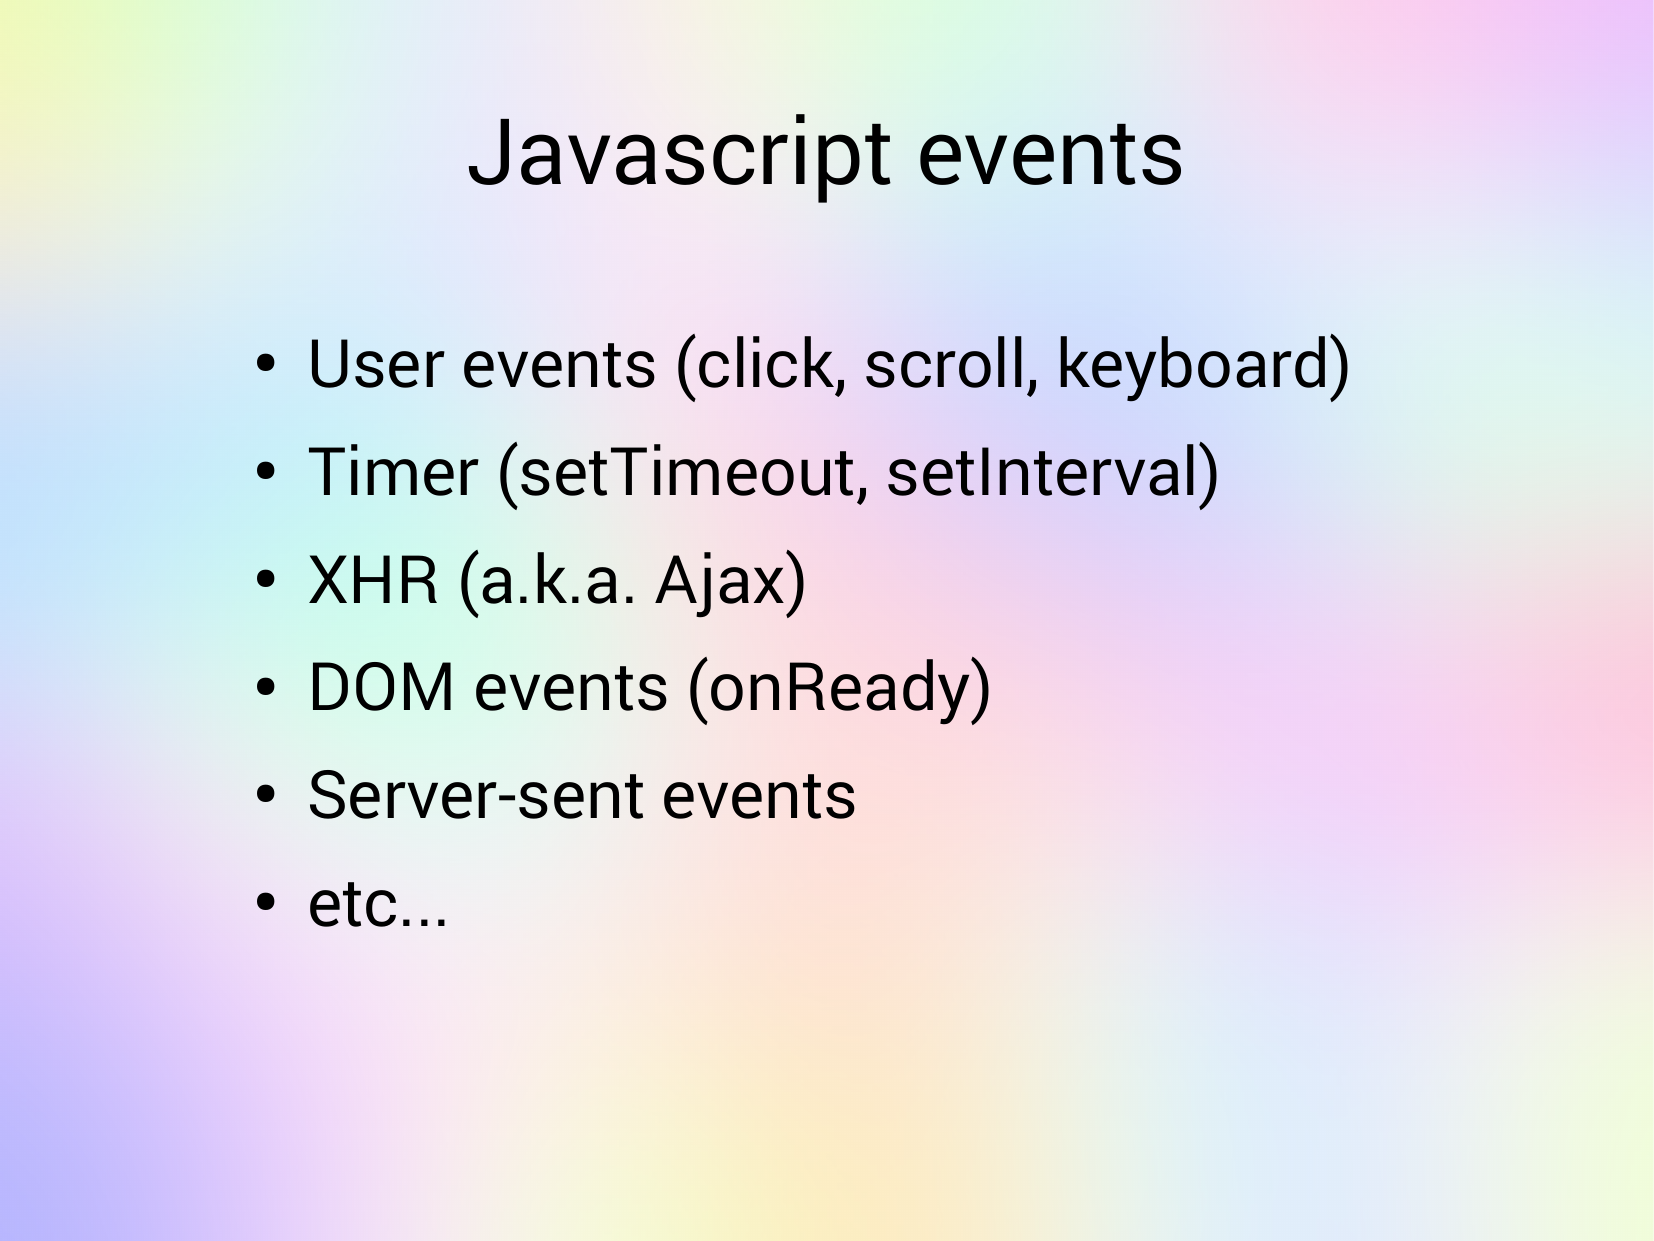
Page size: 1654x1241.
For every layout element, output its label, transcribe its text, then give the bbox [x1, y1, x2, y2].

title Javascript events [82, 49, 1571, 257]
list User events (click, scroll, keyboard) Timer (setTimeout, setInterval) XHR (a.k.a. Ajax) DOM events (onReady) Server-sent events etc... [236, 325, 1418, 1045]
picture [0, 0, 1654, 1241]
